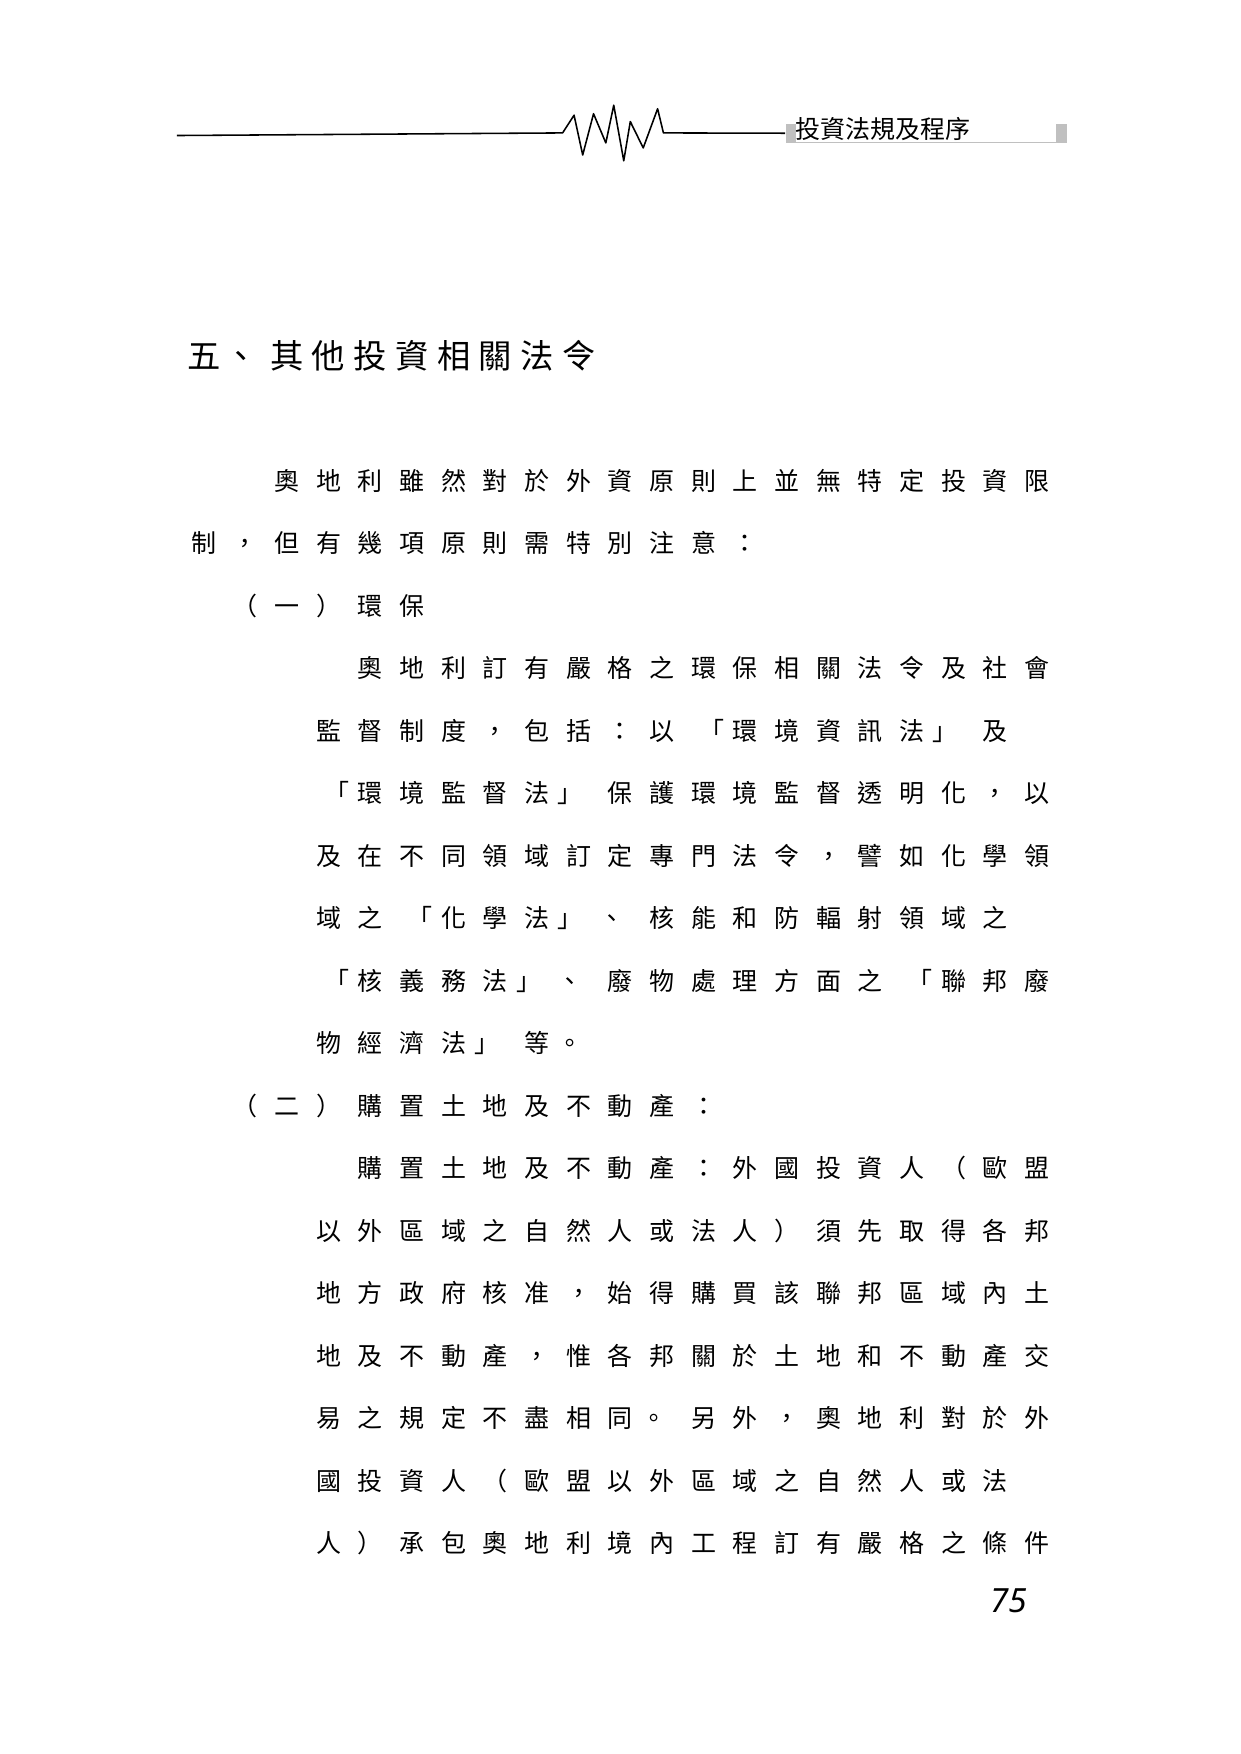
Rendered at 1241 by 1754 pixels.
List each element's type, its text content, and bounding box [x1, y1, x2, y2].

text （一）環保 [207, 563, 1058, 625]
text 五、其他投資相關法令 [183, 313, 1058, 375]
text 奧地利雖然對於外資原則上並無特定投資限制，但有幾項原則需特別注意： [183, 438, 1058, 563]
text （二）購置土地及不動產： [207, 1063, 1058, 1125]
text 購置土地及不動產：外國投資人（歐盟以外區域之自然人或法人）須先取得各邦地方政府核准，始得購買該聯邦區域內土地及不動產，惟各邦關於土地和不動產交易之規定不盡相同。另外，奧地利對於外國投資人（歐盟以外區域之自然人或法人）承包奧地利境內工程訂有嚴格之條件 [281, 1125, 1058, 1563]
text 奧地利訂有嚴格之環保相關法令及社會監督制度，包括：以「環境資訊法」及「環境監督法」保護環境監督透明化，以及在不同領域訂定專門法令，譬如化學領域之「化學法」、核能和防輻射領域之「核義務法」、廢物處理方面之「聯邦廢物經濟法」等。 [281, 625, 1058, 1063]
